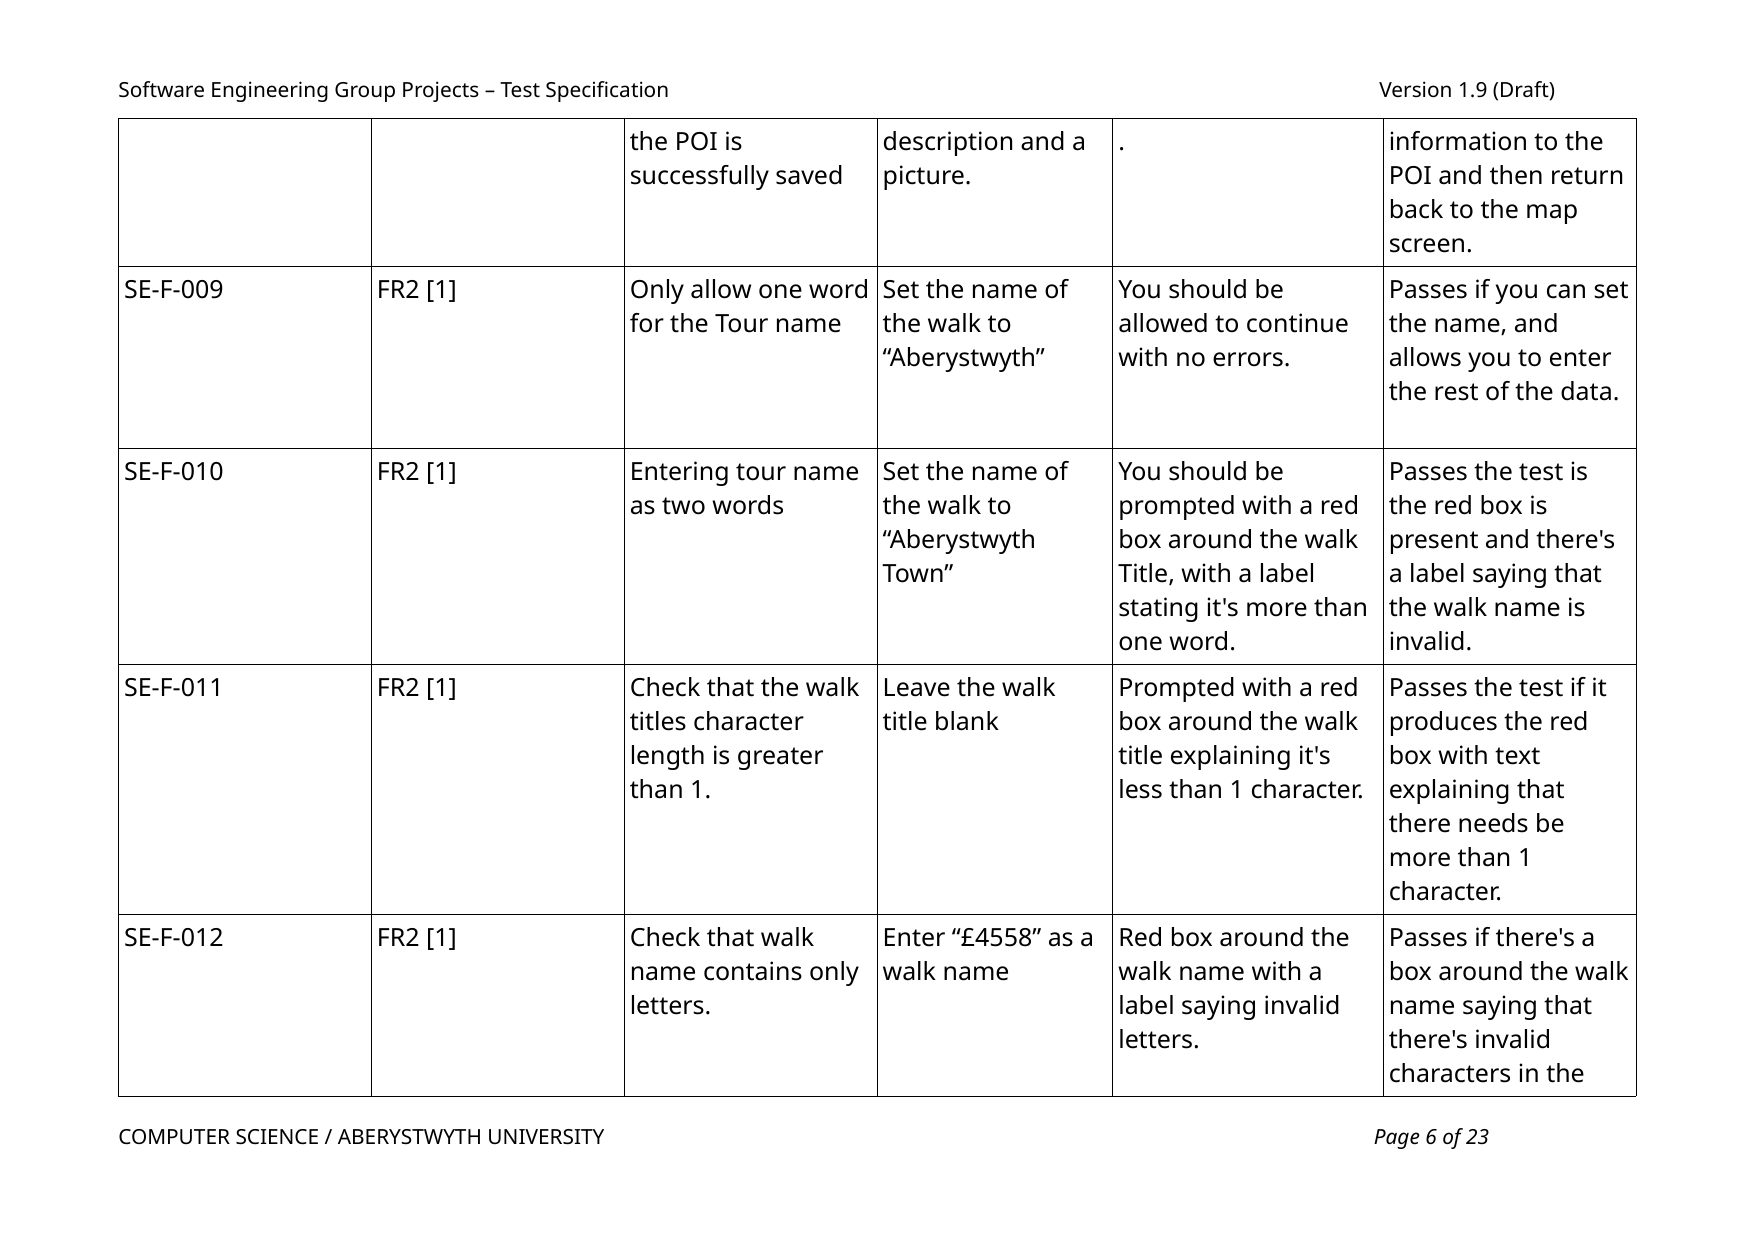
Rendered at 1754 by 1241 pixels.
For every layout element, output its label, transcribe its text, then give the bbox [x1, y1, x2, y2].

table_cell information to the POI and then return back to the map screen. [1384, 119, 1636, 266]
table_cell Passes the test is the red box is present and there's a label saying that the walk name is invalid. [1384, 449, 1636, 664]
table_cell SE-F-012 [119, 915, 371, 1096]
table_cell Passes if you can set the name, and allows you to enter the rest of the data. [1384, 267, 1636, 448]
table_cell SE-F-011 [119, 665, 371, 914]
table_cell You should be allowed to continue with no errors. [1113, 267, 1383, 448]
table_cell FR2 [1] [372, 449, 624, 664]
table_cell . [1113, 119, 1383, 266]
table_cell Passes if there's a box around the walk name saying that there's invalid characters in the [1384, 915, 1636, 1096]
table_cell Set the name of the walk to “Aberystwyth Town” [878, 449, 1112, 664]
table_cell Prompted with a red box around the walk title explaining it's less than 1 character. [1113, 665, 1383, 914]
table_cell SE-F-009 [119, 267, 371, 448]
table_cell Entering tour name as two words [625, 449, 877, 664]
table_cell [372, 119, 624, 266]
table_cell Check that the walk titles character length is greater than 1. [625, 665, 877, 914]
table_cell [119, 119, 371, 266]
table_cell FR2 [1] [372, 267, 624, 448]
table_cell Set the name of the walk to “Aberystwyth” [878, 267, 1112, 448]
table_cell Passes the test if it produces the red box with text explaining that there needs be more than 1 character. [1384, 665, 1636, 914]
table_cell Check that walk name contains only letters. [625, 915, 877, 1096]
table_cell Enter “£4558” as a walk name [878, 915, 1112, 1096]
table_cell You should be prompted with a red box around the walk Title, with a label stating it's more than one word. [1113, 449, 1383, 664]
table_cell the POI is successfully saved [625, 119, 877, 266]
table_cell FR2 [1] [372, 915, 624, 1096]
table_cell Only allow one word for the Tour name [625, 267, 877, 448]
table_cell Leave the walk title blank [878, 665, 1112, 914]
table_cell FR2 [1] [372, 665, 624, 914]
table_cell Red box around the walk name with a label saying invalid letters. [1113, 915, 1383, 1096]
table_cell SE-F-010 [119, 449, 371, 664]
table_cell description and a picture. [878, 119, 1112, 266]
